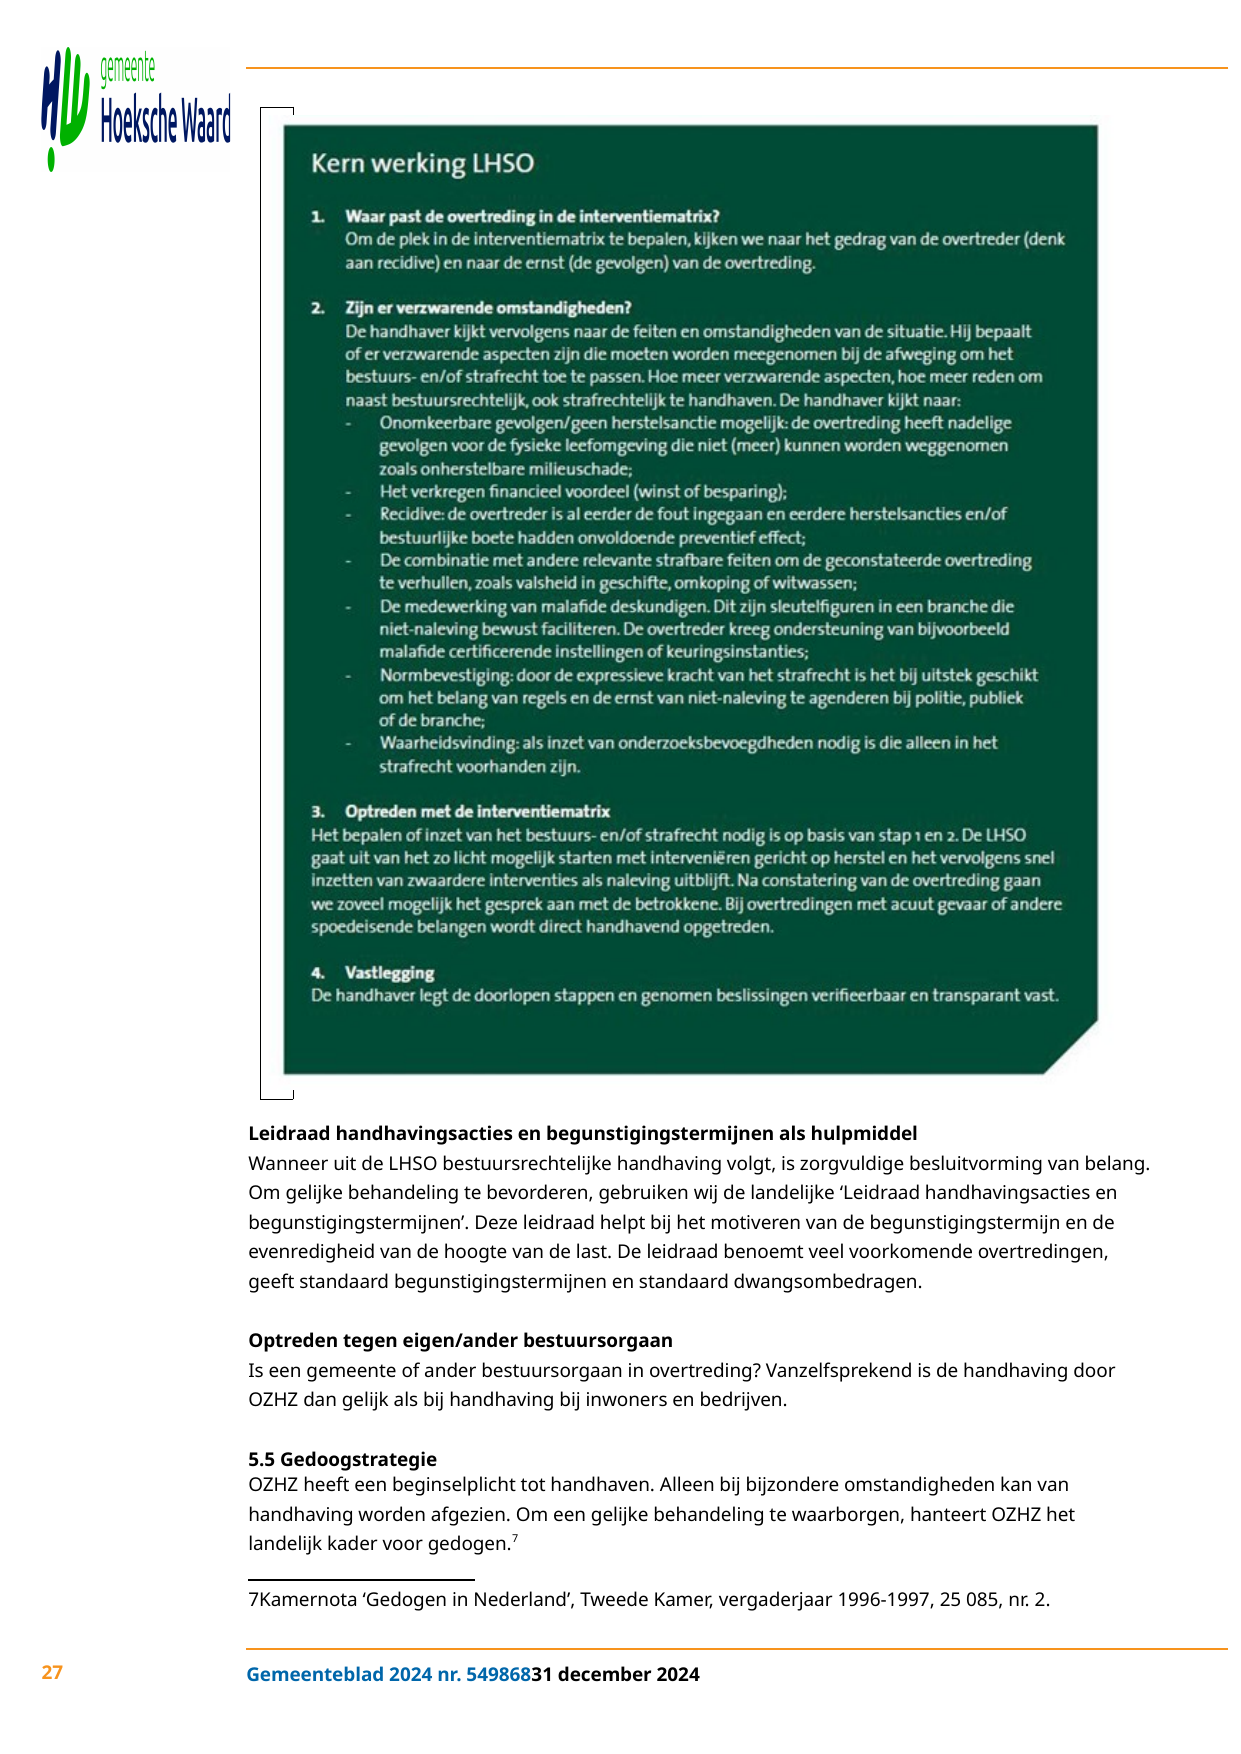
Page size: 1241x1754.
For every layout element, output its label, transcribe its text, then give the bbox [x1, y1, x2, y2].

picture [41, 47, 231, 172]
text Optreden tegen eigen/ander bestuursorgaan [248, 1327, 1152, 1353]
text Kamernota ‘Gedogen in Nederland’, Tweede Kamer, vergaderjaar 1996-1997, 25 085, nr. 2. [248, 1586, 1152, 1612]
text OZHZ heeft een beginselplicht tot handhaven. Alleen bij bijzondere omstandigheden kan van handhaving worden afgezien. Om een gelijke behandeling te waarborgen, hanteert OZHZ het landelijk kader voor gedogen. [248, 1471, 1152, 1556]
text Is een gemeente of ander bestuursorgaan in overtreding? Vanzelfsprekend is de handhaving door OZHZ dan gelijk als bij handhaving bij inwoners en bedrijven. [248, 1357, 1152, 1412]
text Wanneer uit de LHSO bestuursrechtelijke handhaving volgt, is zorgvuldige besluitvorming van belang. Om gelijke behandeling te bevorderen, gebruiken wij de landelijke ‘Leidraad handhavingsacties en begunstigingstermijnen’. Deze leidraad helpt bij het motiveren van de begunstigingstermijn en de evenredigheid van de hoogte van de last. De leidraad benoemt veel voorkomende overtredingen, geeft standaard begunstigingstermijnen en standaard dwangsombedragen. [248, 1150, 1152, 1294]
text Leidraad handhavingsacties en begunstigingstermijnen als hulpmiddel [248, 1120, 1152, 1146]
text 5.5 Gedoogstrategie [248, 1446, 1152, 1471]
picture [268, 115, 1125, 1090]
